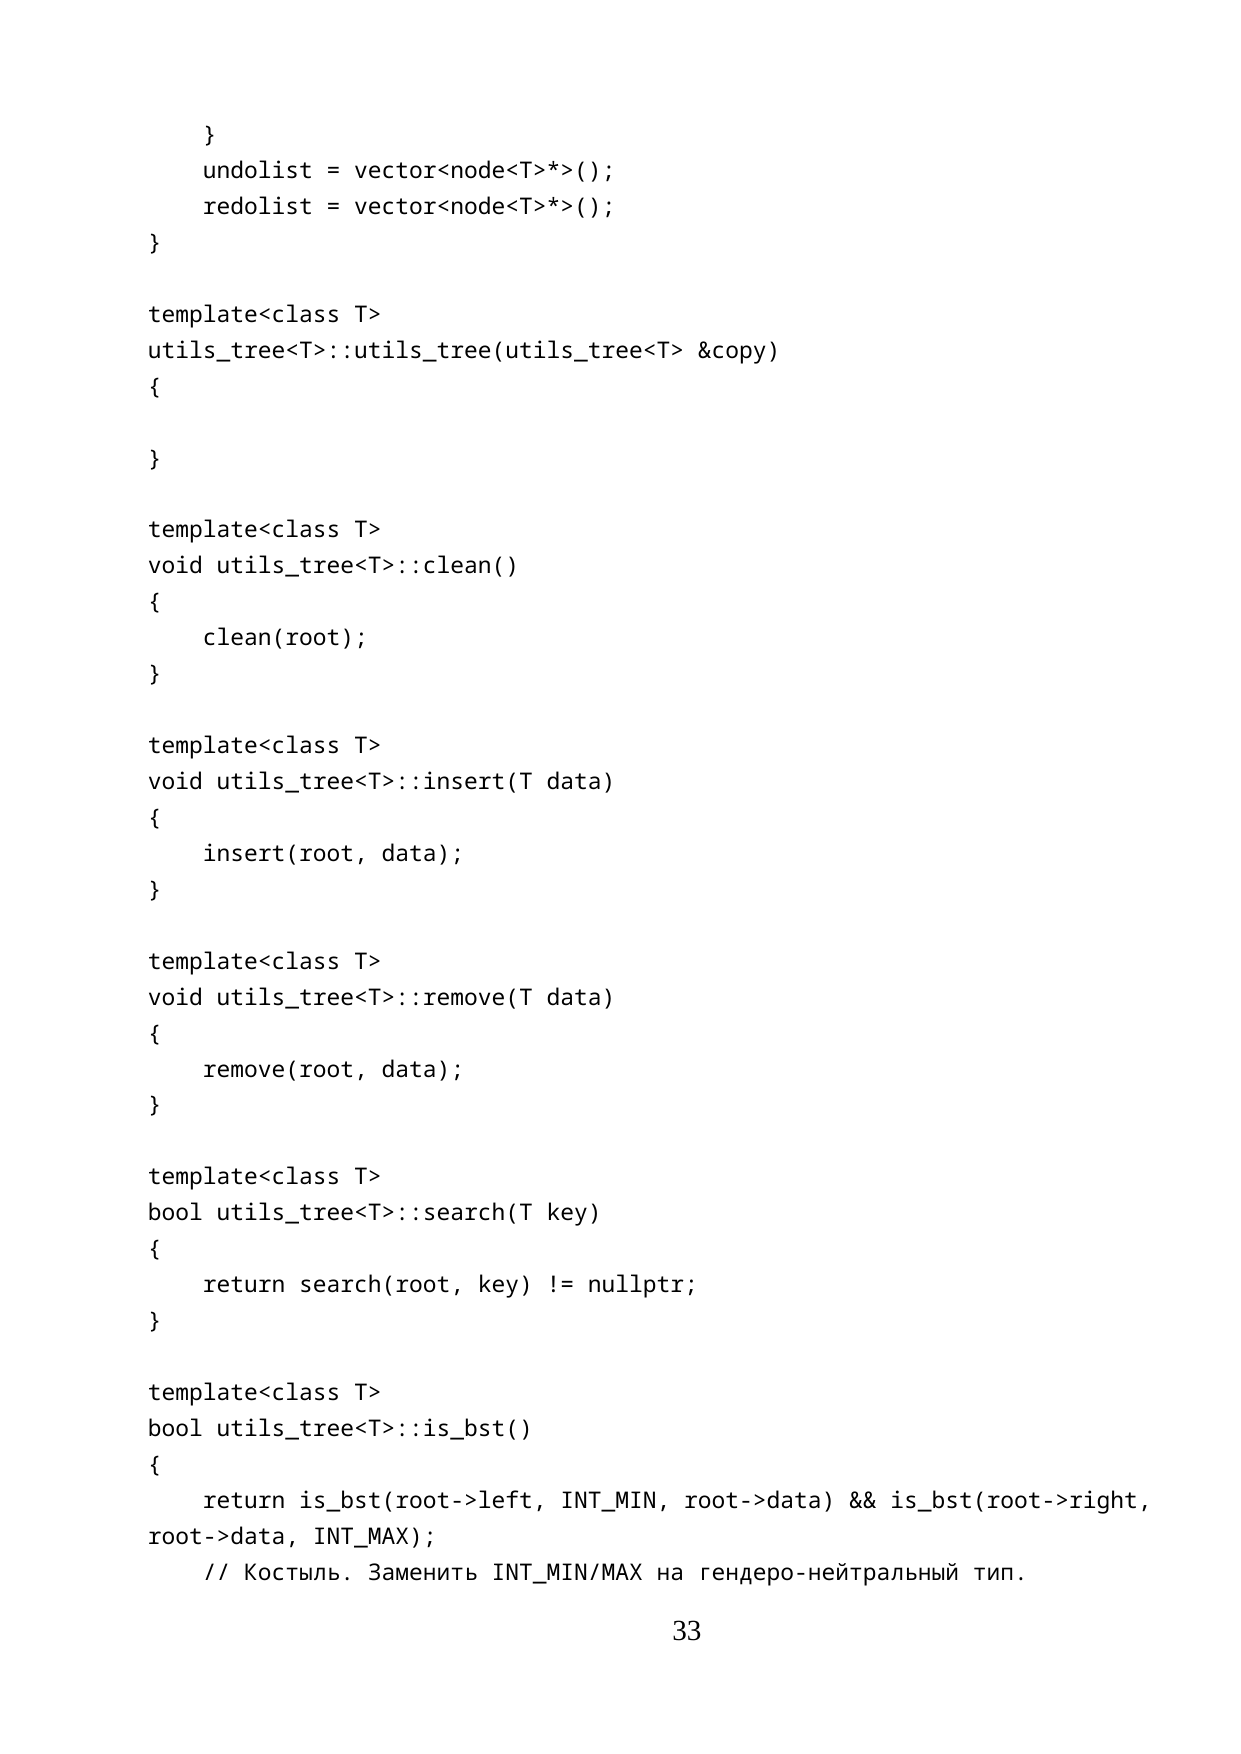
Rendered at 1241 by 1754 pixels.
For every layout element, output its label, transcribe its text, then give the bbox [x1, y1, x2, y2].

text template<class T> [148, 1376, 1152, 1407]
text } [148, 873, 1152, 904]
text template<class T> [148, 298, 1152, 329]
text void utils_tree<T>::clean() [148, 549, 1152, 581]
text return search(root, key) != nullptr; [148, 1268, 1152, 1299]
text template<class T> [148, 729, 1152, 760]
text { [148, 370, 1152, 401]
text insert(root, data); [148, 837, 1152, 868]
text template<class T> [148, 513, 1152, 545]
text template<class T> [148, 1160, 1152, 1192]
text void utils_tree<T>::remove(T data) [148, 981, 1152, 1012]
text redolist = vector<node<T>*>(); [148, 190, 1152, 221]
text { [148, 1232, 1152, 1263]
text // Костыль. Заменить INT_MIN/MAX на гендеро-нейтральный тип. [148, 1556, 1152, 1587]
text template<class T> [148, 945, 1152, 976]
text clean(root); [148, 621, 1152, 652]
text } [148, 1304, 1152, 1335]
text void utils_tree<T>::insert(T data) [148, 765, 1152, 796]
text undolist = vector<node<T>*>(); [148, 154, 1152, 185]
text } [148, 118, 1152, 149]
text } [148, 657, 1152, 688]
text { [148, 1017, 1152, 1048]
text } [148, 442, 1152, 473]
text } [148, 226, 1152, 257]
text bool utils_tree<T>::is_bst() [148, 1412, 1152, 1443]
text bool utils_tree<T>::search(T key) [148, 1196, 1152, 1227]
text remove(root, data); [148, 1052, 1152, 1084]
text return is_bst(root->left, INT_MIN, root->data) && is_bst(root->right, root->data, INT_MAX); [148, 1484, 1152, 1551]
text { [148, 801, 1152, 832]
text } [148, 1088, 1152, 1120]
text { [148, 1448, 1152, 1479]
text utils_tree<T>::utils_tree(utils_tree<T> &copy) [148, 334, 1152, 365]
text { [148, 585, 1152, 617]
